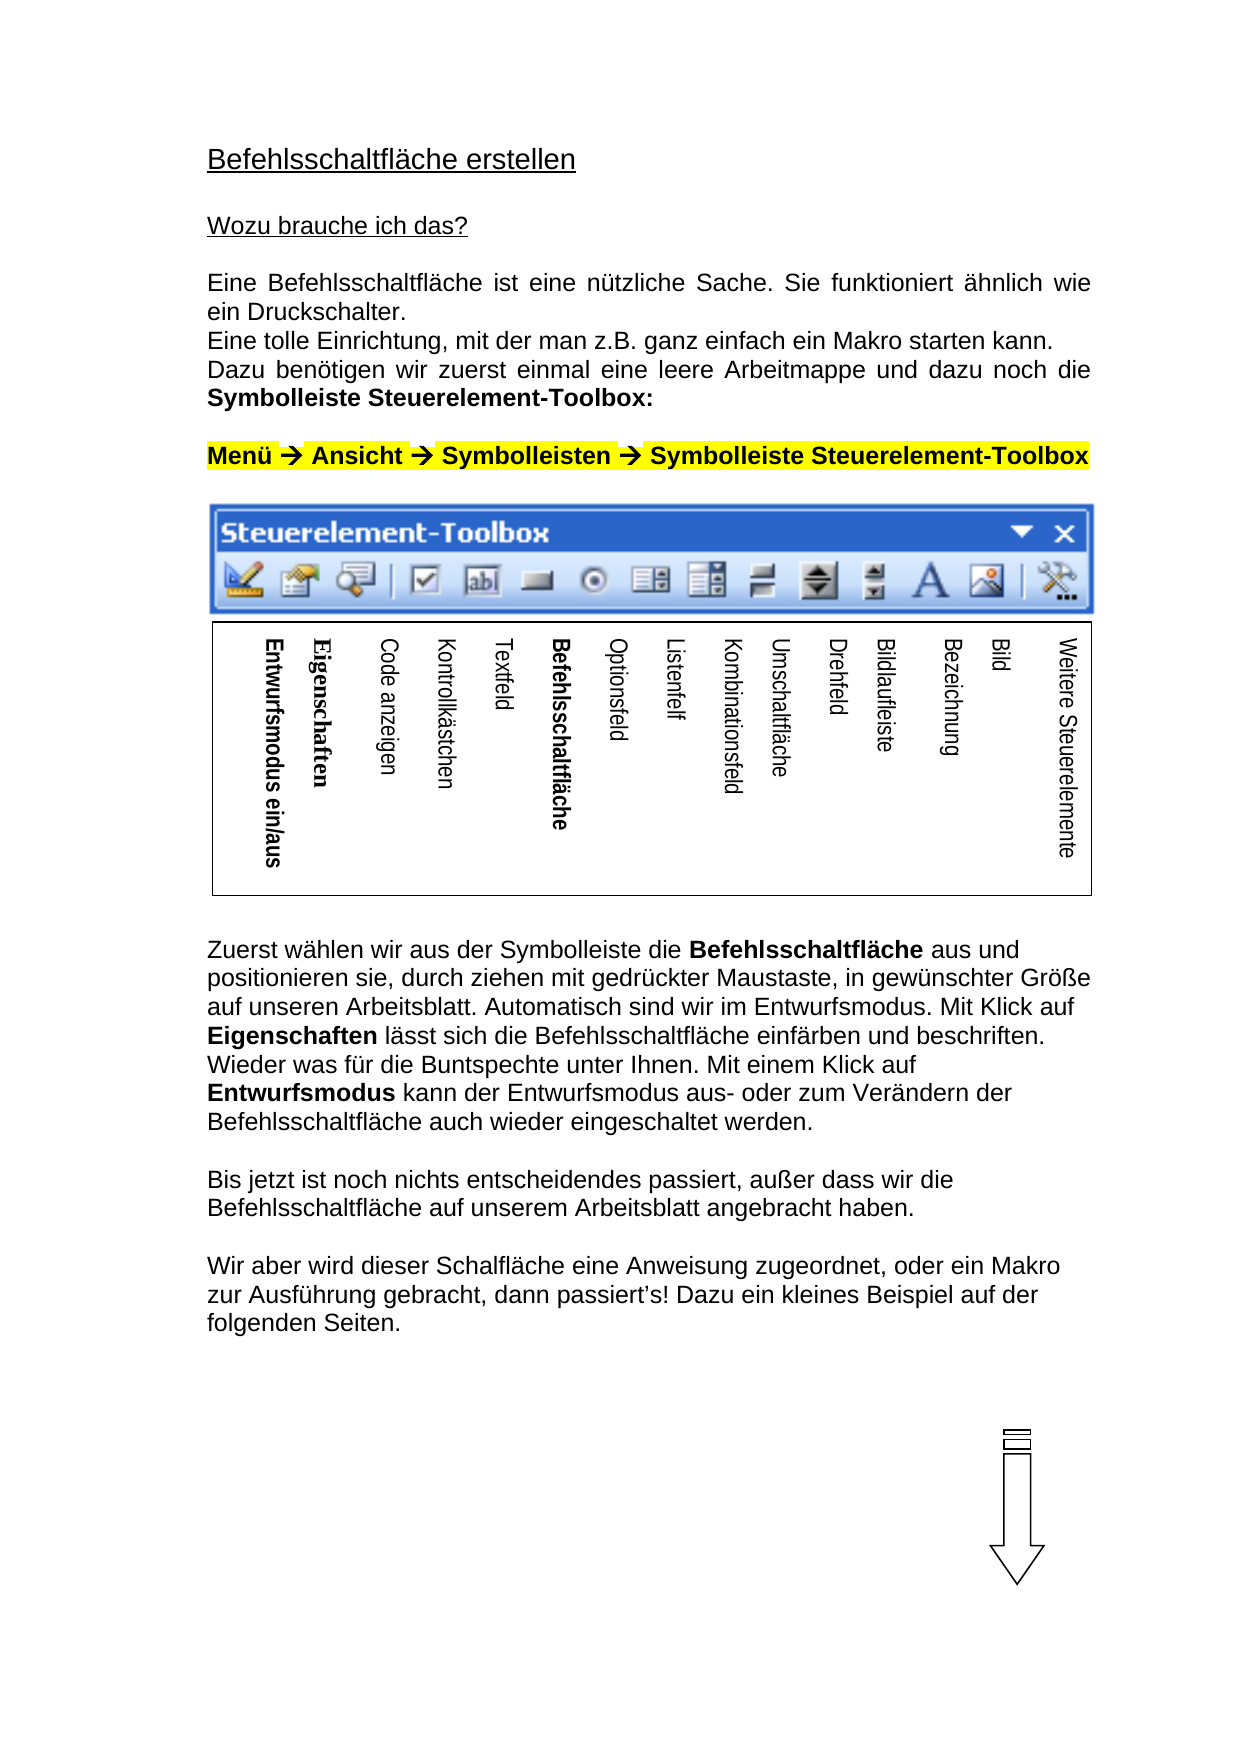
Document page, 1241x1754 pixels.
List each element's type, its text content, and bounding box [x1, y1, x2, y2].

text Weitere Steuerelemente [1054, 638, 1083, 879]
text Entwurfsmodus ein/aus [261, 638, 290, 879]
text Wozu brauche ich das? [207, 211, 1092, 240]
subtitle Befehlsschaltfläche erstellen [207, 142, 1092, 176]
text Dazu benötigen wir zuerst einmal eine leere Arbeitmappe und dazu noch die Symbolleiste Steuerelement-Toolbox: [207, 355, 1092, 412]
text Kontrollkästchen [433, 638, 462, 879]
text Zuerst wählen wir aus der Symbolleiste die Befehlsschaltfläche aus und positionieren sie, durch ziehen mit gedrückter Maustaste, in gewünschter Größe auf unseren Arbeitsblatt. Automatisch sind wir im Entwurfsmodus. Mit Klick auf Eigenschaften lässt sich die Befehlsschaltfläche einfärben und beschriften. Wieder was für die Buntspechte unter Ihnen. Mit einem Klick auf Entwurfsmodus kann der Entwurfsmodus aus- oder zum Verändern der Befehlsschaltfläche auch wieder eingeschaltet werden. [207, 934, 1092, 1136]
text Wir aber wird dieser Schalfläche eine Anweisung zugeordnet, oder ein Makro zur Ausführung gebracht, dann passiert’s! Dazu ein kleines Beispiel auf der folgenden Seiten. [207, 1251, 1092, 1337]
text Eigenschaften [309, 638, 338, 879]
text Listenfelf [662, 638, 691, 879]
text Eine tolle Einrichtung, mit der man z.B. ganz einfach ein Makro starten kann. [207, 326, 1092, 355]
text Bis jetzt ist noch nichts entscheidendes passiert, außer dass wir die Befehlsschaltfläche auf unserem Arbeitsblatt angebracht haben. [207, 1164, 1092, 1222]
picture [208, 500, 1097, 617]
text Bild [987, 638, 1016, 879]
text Bezeichnung [940, 638, 968, 879]
text Code anzeigen [376, 638, 405, 879]
text Befehlsschaltfläche [548, 638, 577, 879]
text Textfeld [491, 638, 519, 879]
text Bildlaufleiste [873, 638, 901, 879]
text Optionsfeld [605, 638, 634, 879]
text Umschaltfläche [768, 638, 796, 879]
text Drehfeld [825, 638, 853, 879]
text Eine Befehlsschaltfläche ist eine nützliche Sache. Sie funktioniert ähnlich wie ein Druckschalter. [207, 268, 1092, 326]
text Kombinationsfeld [720, 638, 748, 879]
text Menü  Ansicht  Symbolleisten  Symbolleiste Steuerelement-Toolbox [207, 441, 1092, 470]
